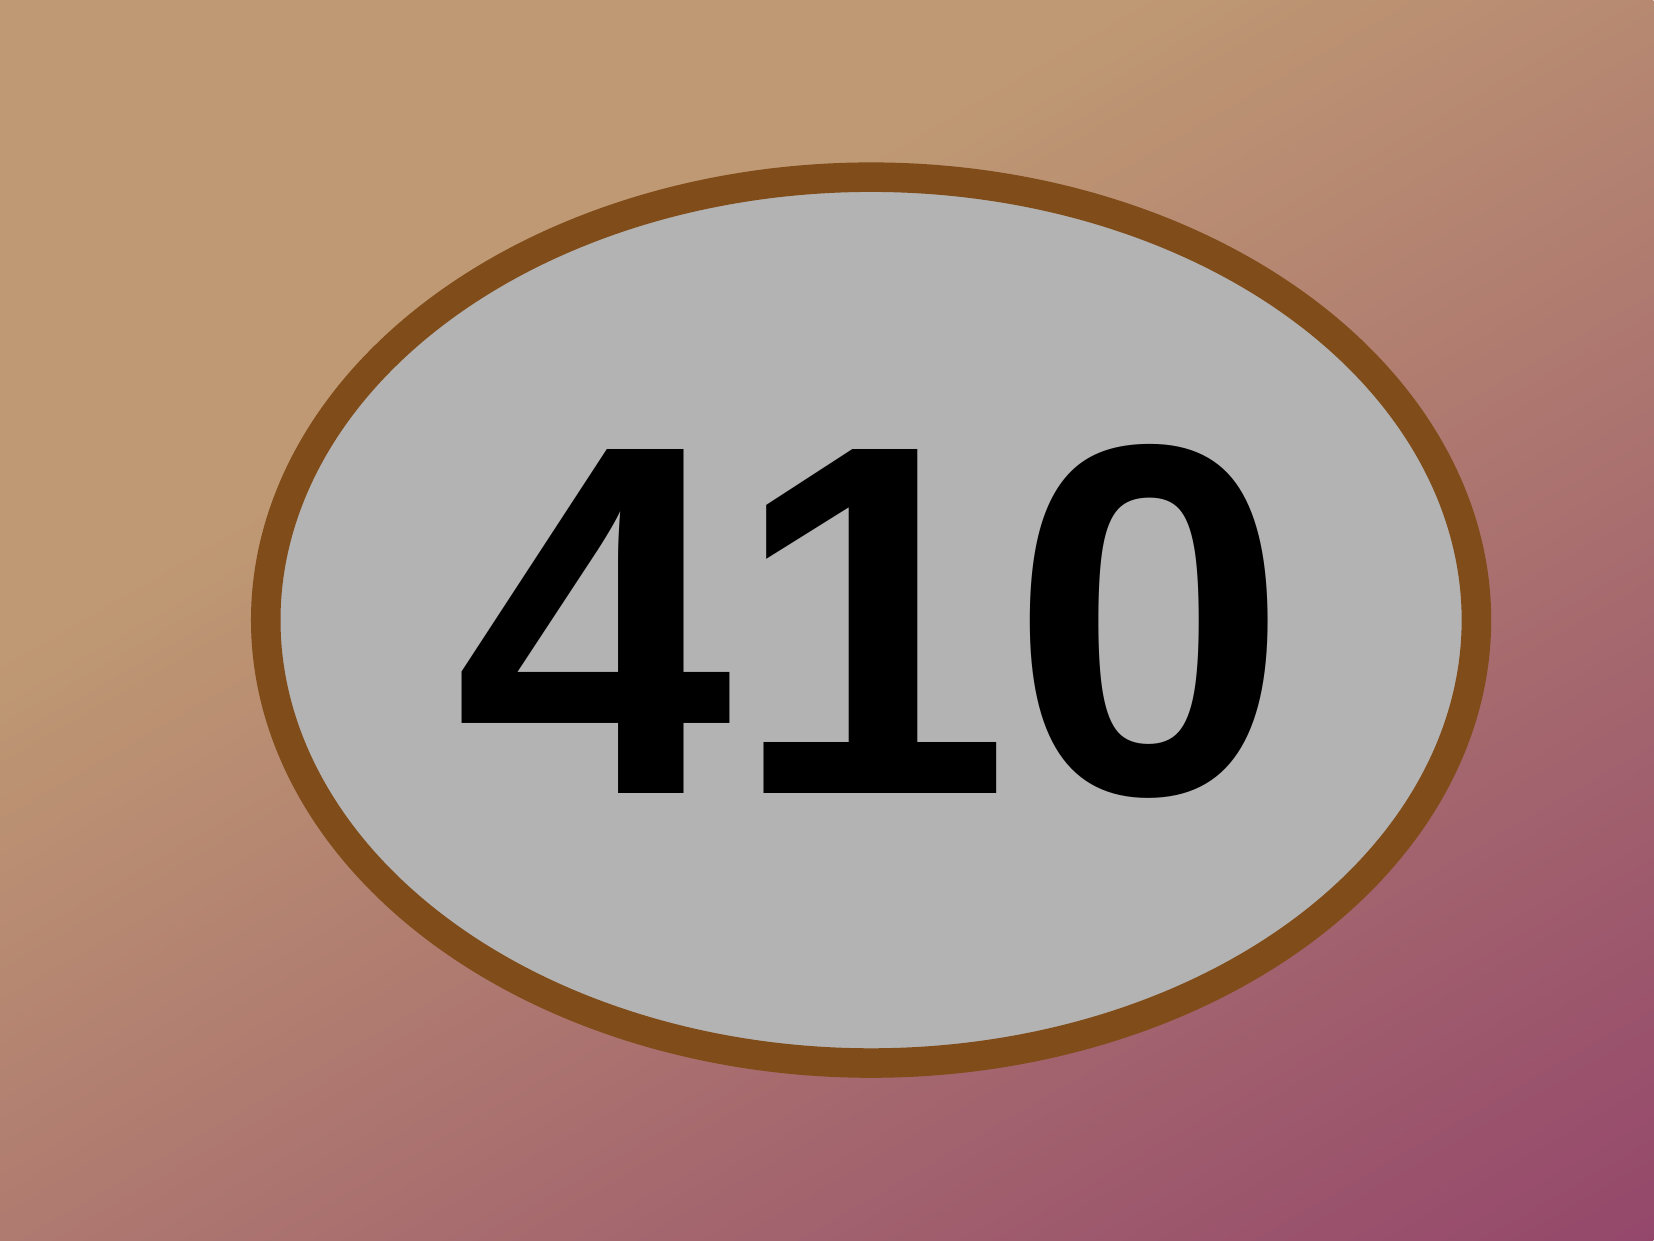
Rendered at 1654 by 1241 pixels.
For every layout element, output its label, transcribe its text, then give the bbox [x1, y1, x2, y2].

text_box 410 [265, 177, 1477, 1064]
